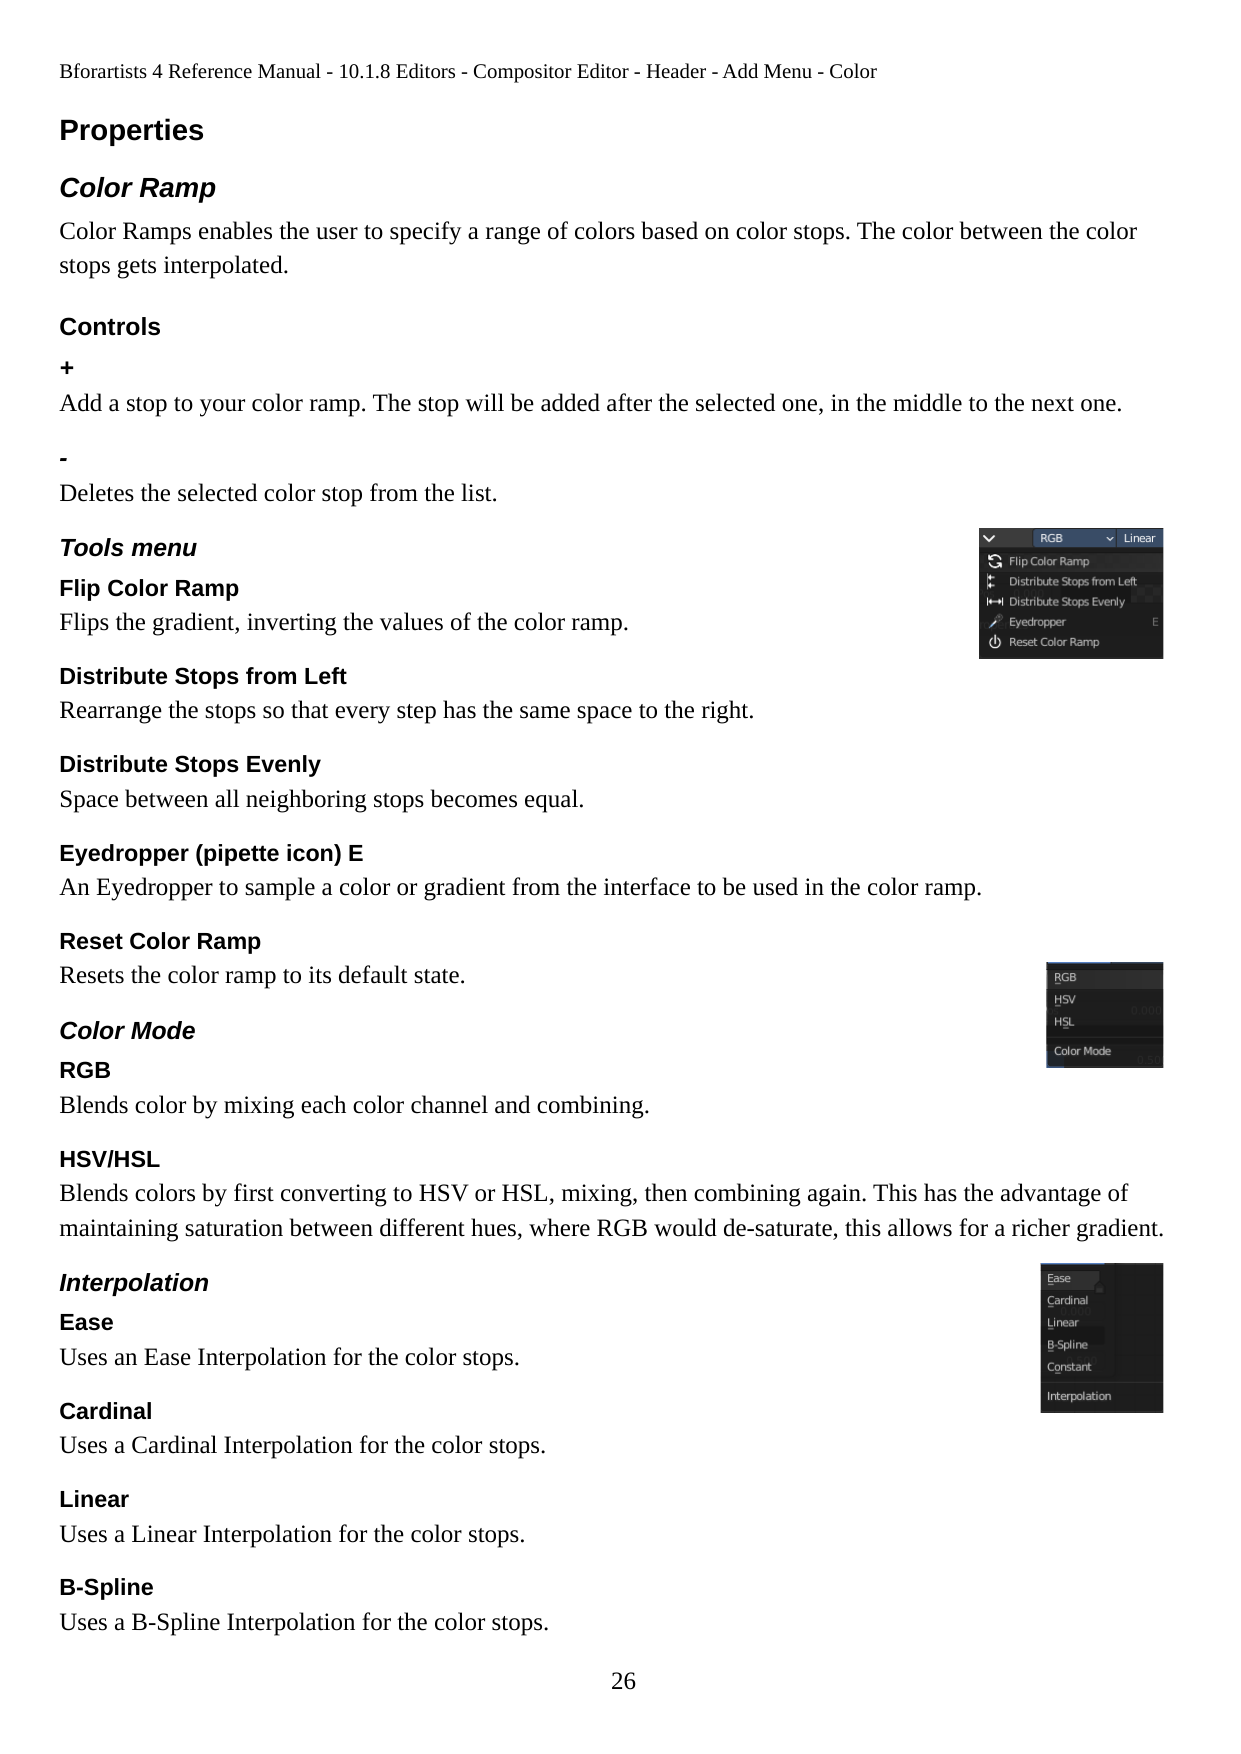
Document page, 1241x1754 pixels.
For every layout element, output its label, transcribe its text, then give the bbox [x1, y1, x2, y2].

subtitle RGB [59, 1057, 1181, 1083]
picture [1040, 1263, 1164, 1413]
subtitle B-Spline [59, 1574, 1181, 1601]
text Add a stop to your color ramp. The stop will be added after the selected one, in the middle to the next one. [59, 388, 1181, 416]
text Uses a B-Spline Interpolation for the color stops. [59, 1607, 1181, 1636]
text Blends colors by first converting to HSV or HSL, mixing, then combining again. This has the advantage of maintaining saturation between different hues, where RGB would de-saturate, this allows for a richer gradient. [59, 1178, 1181, 1241]
subtitle + [59, 353, 1181, 381]
subtitle [1164, 1016, 1181, 1044]
subtitle Cardinal [59, 1397, 1181, 1424]
text Uses a Linear Interpolation for the color stops. [59, 1519, 1181, 1547]
subtitle - [59, 443, 1181, 471]
subtitle [1164, 1268, 1181, 1296]
text An Eyedropper to sample a color or gradient from the interface to be used in the color ramp. [59, 872, 1181, 901]
subtitle Flip Color Ramp [59, 574, 979, 601]
text Blends color by mixing each color channel and combining. [59, 1090, 1181, 1118]
subtitle Interpolation [59, 1268, 1040, 1296]
subtitle Properties [59, 113, 1181, 146]
subtitle Eyedropper (pipette icon) E [59, 839, 1181, 866]
subtitle [1164, 1309, 1181, 1336]
subtitle Distribute Stops from Left [59, 662, 1181, 689]
subtitle Color Mode [59, 1016, 1046, 1044]
subtitle HSV/HSL [59, 1145, 1181, 1172]
picture [1046, 962, 1164, 1068]
text Flips the gradient, inverting the values of the color ramp. [59, 607, 979, 636]
text Uses a Cardinal Interpolation for the color stops. [59, 1430, 1181, 1459]
subtitle Tools menu [59, 533, 979, 562]
subtitle Color Ramp [59, 171, 1181, 203]
subtitle Ease [59, 1309, 1040, 1336]
text Rearrange the stops so that every step has the same space to the right. [59, 695, 1181, 724]
subtitle Linear [59, 1486, 1181, 1512]
picture [979, 528, 1164, 659]
subtitle [1164, 533, 1181, 562]
text Deletes the selected color stop from the list. [59, 478, 1181, 506]
subtitle Reset Color Ramp [59, 927, 1181, 954]
text Space between all neighboring stops becomes equal. [59, 784, 1181, 812]
subtitle Distribute Stops Evenly [59, 751, 1181, 777]
subtitle Controls [59, 312, 1181, 340]
text Resets the color ramp to its default state. [59, 960, 1181, 989]
text Color Ramps enables the user to specify a range of colors based on color stops. The color between the color stops gets interpolated. [59, 216, 1181, 279]
subtitle [1164, 574, 1181, 601]
text Uses an Ease Interpolation for the color stops. [59, 1342, 1040, 1371]
